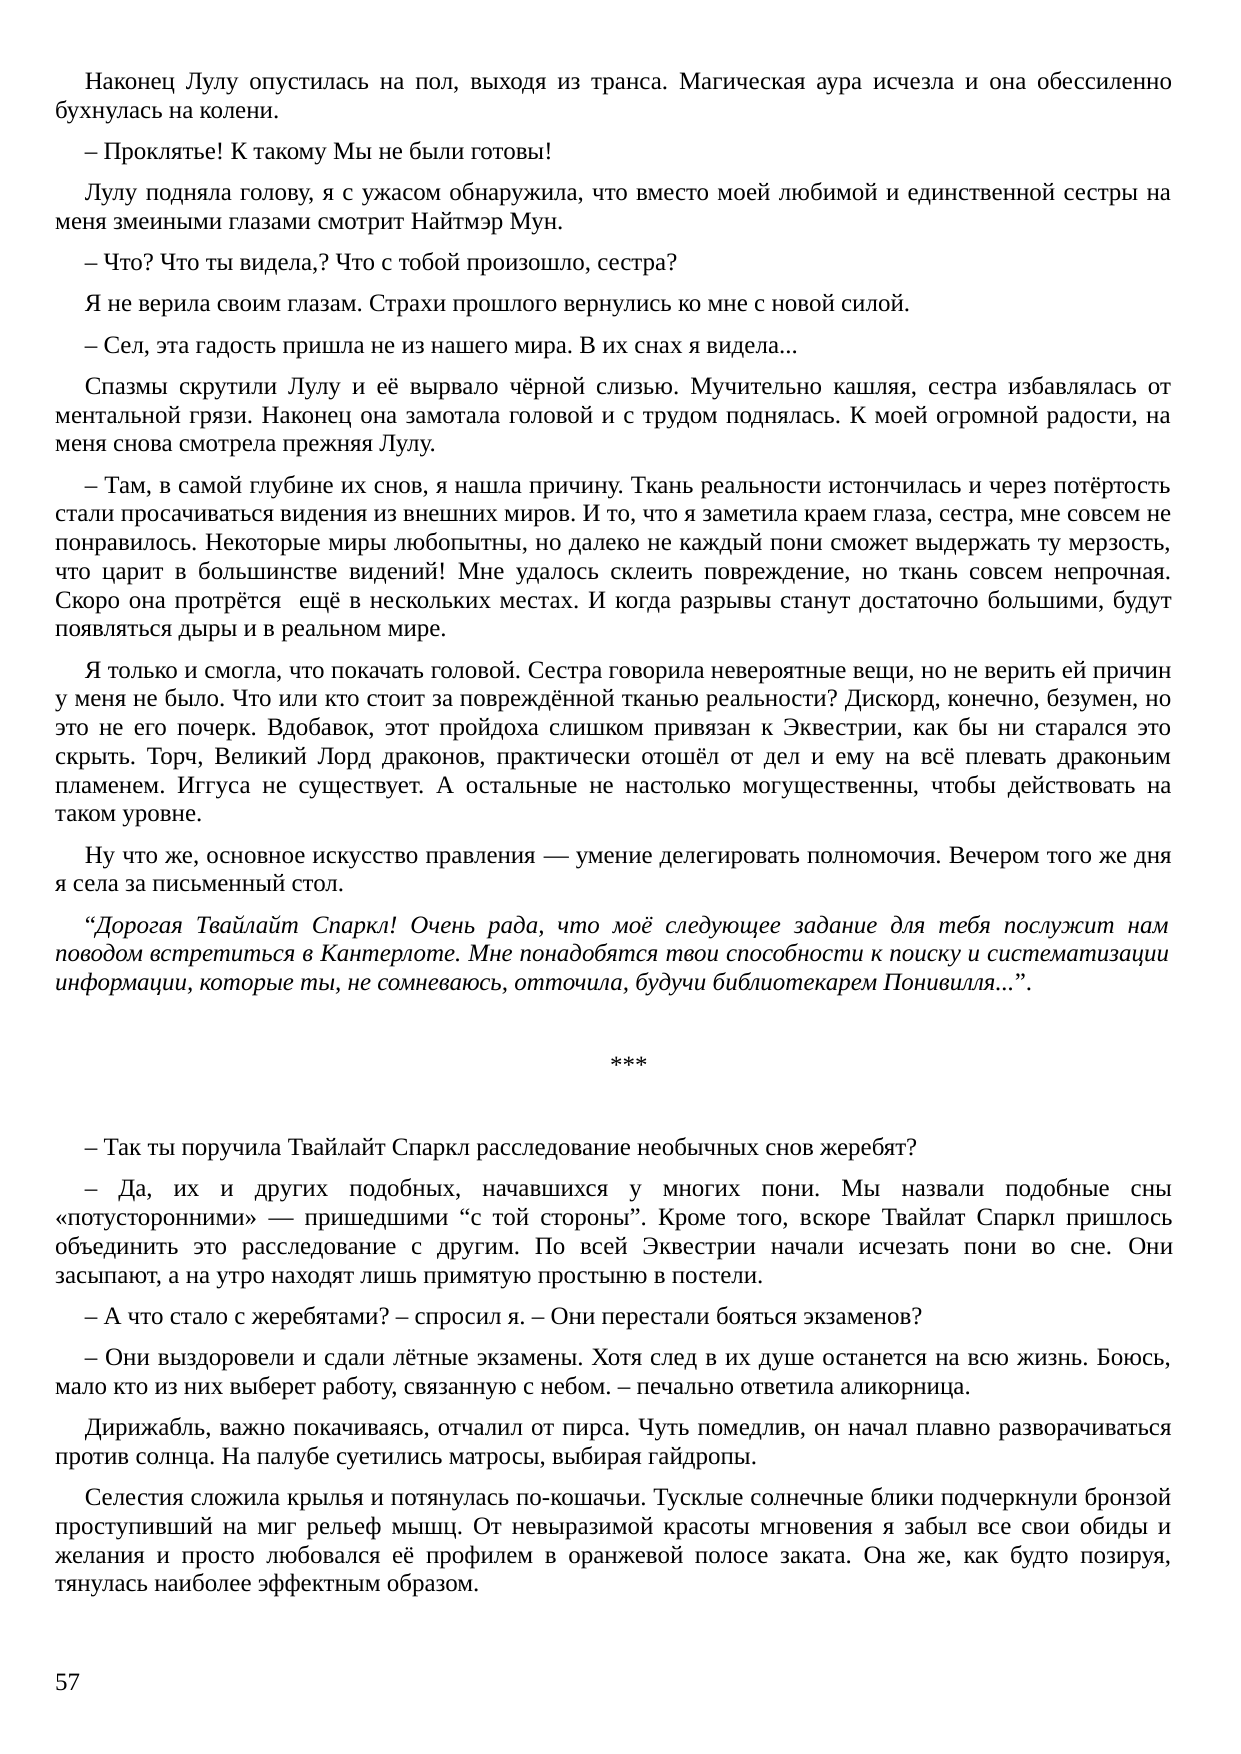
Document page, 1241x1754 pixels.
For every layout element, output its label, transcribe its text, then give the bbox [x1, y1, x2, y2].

text *** [55, 1050, 1173, 1078]
text – Там, в самой глубине их снов, я нашла причину. Ткань реальности истончилась и через потёртость стали просачиваться видения из внешних миров. И то, что я заметила краем глаза, сестра, мне совсем не понравилось. Некоторые миры любопытны, но далеко не каждый пони сможет выдержать ту мерзость, что царит в большинстве видений! Мне удалось склеить повреждение, но ткань совсем непрочная. Скоро она протрётся ещё в нескольких местах. И когда разрывы станут достаточно большими, будут появляться дыры и в реальном мире. [55, 470, 1173, 642]
text – А что стало с жеребятами? – спросил я. – Они перестали бояться экзаменов? [55, 1301, 1173, 1330]
text Ну что же, основное искусство правления — умение делегировать полномочия. Вечером того же дня я села за письменный стол. [55, 840, 1173, 897]
text – Проклятье! К такому Мы не были готовы! [55, 136, 1173, 165]
text Спазмы скрутили Лулу и её вырвало чёрной слизью. Мучительно кашляя, сестра избавлялась от ментальной грязи. Наконец она замотала головой и с трудом поднялась. К моей огромной радости, на меня снова смотрела прежняя Лулу. [55, 371, 1173, 457]
text – Они выздоровели и сдали лётные экзамены. Хотя след в их душе останется на всю жизнь. Боюсь, мало кто из них выберет работу, связанную с небом. – печально ответила аликорница. [55, 1342, 1173, 1400]
text – Что? Что ты видела,? Что с тобой произошло, сестра? [55, 247, 1173, 276]
text Селестия сложила крылья и потянулась по-кошачьи. Тусклые солнечные блики подчеркнули бронзой проступивший на миг рельеф мышц. От невыразимой красоты мгновения я забыл все свои обиды и желания и просто любовался её профилем в оранжевой полосе заката. Она же, как будто позируя, тянулась наиболее эффектным образом. [55, 1482, 1173, 1597]
text “Дорогая Твайлайт Спаркл! Очень рада, что моё следующее задание для тебя послужит нам поводом встретиться в Кантерлоте. Мне понадобятся твои способности к поиску и систематизации информации, которые ты, не сомневаюсь, отточила, будучи библиотекарем Понивилля...”. [55, 910, 1173, 996]
text – Так ты поручила Твайлайт Спаркл расследование необычных снов жеребят? [55, 1132, 1173, 1161]
text Дирижабль, важно покачиваясь, отчалил от пирса. Чуть помедлив, он начал плавно разворачиваться против солнца. На палубе суетились матросы, выбирая гайдропы. [55, 1412, 1173, 1470]
text Я не верила своим глазам. Страхи прошлого вернулись ко мне с новой силой. [55, 288, 1173, 317]
text Лулу подняла голову, я с ужасом обнаружила, что вместо моей любимой и единственной сестры на меня змеиными глазами смотрит Найтмэр Мун. [55, 177, 1173, 235]
text Я только и смогла, что покачать головой. Сестра говорила невероятные вещи, но не верить ей причин у меня не было. Что или кто стоит за повреждённой тканью реальности? Дискорд, конечно, безумен, но это не его почерк. Вдобавок, этот пройдоха слишком привязан к Эквестрии, как бы ни старался это скрыть. Торч, Великий Лорд драконов, практически отошёл от дел и ему на всё плевать драконьим пламенем. Иггуса не существует. А остальные не настолько могущественны, чтобы действовать на таком уровне. [55, 655, 1173, 827]
text Наконец Лулу опустилась на пол, выходя из транса. Магическая аура исчезла и она обессиленно бухнулась на колени. [55, 66, 1173, 123]
text – Да, их и других подобных, начавшихся у многих пони. Мы назвали подобные сны «потусторонними» — пришедшими “с той стороны”. Кроме того, вскоре Твайлат Спаркл пришлось объединить это расследование с другим. По всей Эквестрии начали исчезать пони во сне. Они засыпают, а на утро находят лишь примятую простыню в постели. [55, 1173, 1173, 1288]
text – Сел, эта гадость пришла не из нашего мира. В их снах я видела... [55, 330, 1173, 358]
